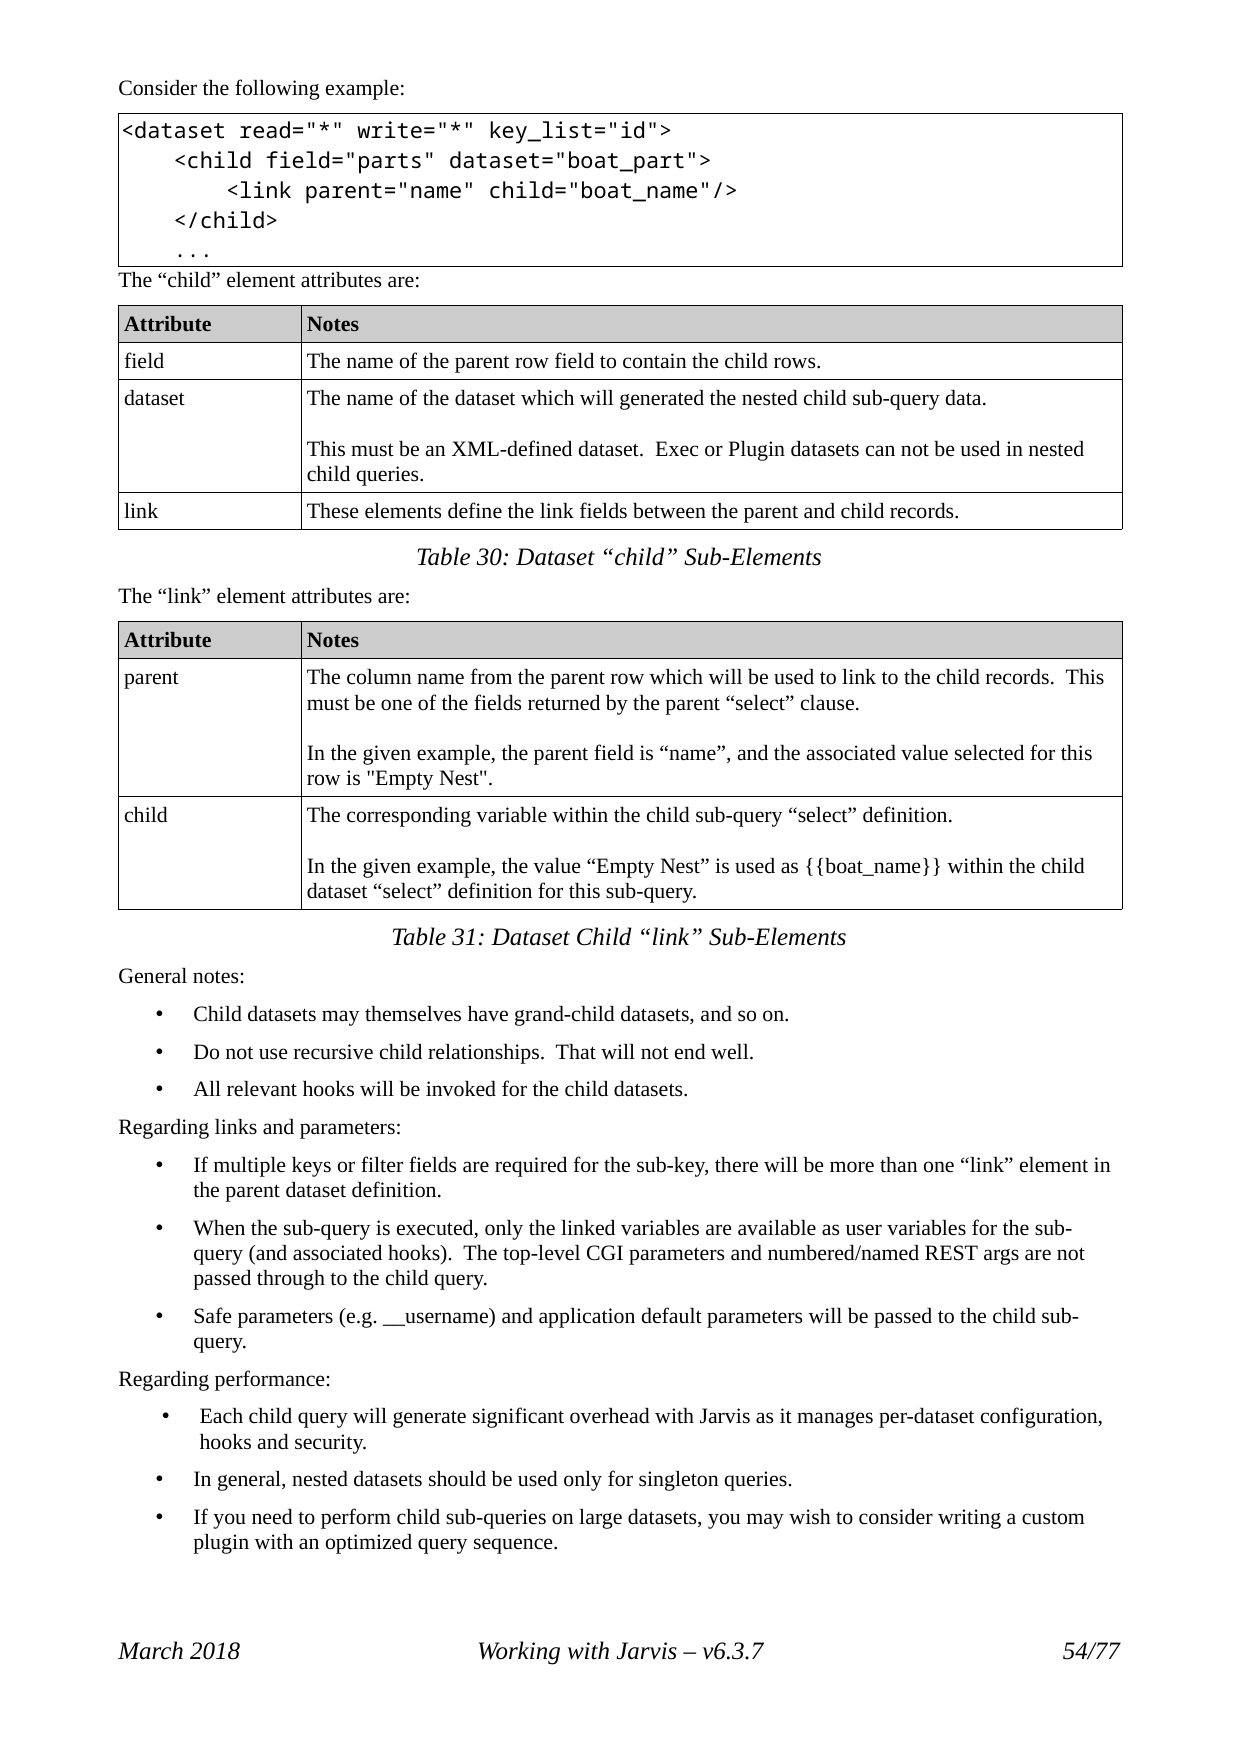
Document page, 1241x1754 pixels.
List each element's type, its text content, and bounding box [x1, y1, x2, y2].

text The “child” element attributes are: [118, 267, 1122, 292]
list Safe parameters (e.g. __username) and application default parameters will be passed to the child sub-query. [156, 1303, 1122, 1353]
list If multiple keys or filter fields are required for the sub-key, there will be more than one “link” element in the parent dataset definition. [156, 1152, 1122, 1202]
table_cell parent [119, 659, 301, 796]
table_cell The corresponding variable within the child sub-query “select” definition. In the given example, the value “Empty Nest” is used as {{boat_name}} within the child dataset “select” definition for this sub-query. [302, 797, 1122, 909]
text ... [119, 232, 1122, 266]
text <link parent="name" child="boat_name"/> [119, 172, 1122, 202]
table_cell link [119, 493, 301, 529]
table_header Notes [302, 306, 1122, 342]
text The “link” element attributes are: [118, 583, 1122, 608]
table_header Attribute [119, 306, 301, 342]
list Each child query will generate significant overhead with Jarvis as it manages per-dataset configuration, hooks and security. [162, 1403, 1122, 1454]
text Regarding links and parameters: [118, 1114, 1122, 1139]
list If you need to perform child sub-queries on large datasets, you may wish to consider writing a custom plugin with an optimized query sequence. [156, 1504, 1122, 1554]
list Do not use recursive child relationships. That will not end well. [156, 1039, 1122, 1064]
list Child datasets may themselves have grand-child datasets, and so on. [156, 1001, 1122, 1026]
text Regarding performance: [118, 1366, 1122, 1391]
table_cell The name of the parent row field to contain the child rows. [302, 343, 1122, 379]
list All relevant hooks will be invoked for the child datasets. [156, 1076, 1122, 1102]
table_cell child [119, 797, 301, 909]
text General notes: [118, 963, 1122, 988]
table_cell These elements define the link fields between the parent and child records. [302, 493, 1122, 529]
table_cell The name of the dataset which will generated the nested child sub-query data. This must be an XML-defined dataset. Exec or Plugin datasets can not be used in nested child queries. [302, 380, 1122, 492]
table_header Attribute [119, 622, 301, 658]
table_cell dataset [119, 380, 301, 492]
text Consider the following example: [118, 75, 1122, 100]
table_cell The column name from the parent row which will be used to link to the child records. This must be one of the fields returned by the parent “select” clause. In the given example, the parent field is “name”, and the associated value selected for this row is "Empty Nest". [302, 659, 1122, 796]
text Table 30: Dataset “child” Sub-Elements [118, 542, 1122, 571]
text Table 31: Dataset Child “link” Sub-Elements [118, 922, 1122, 951]
list In general, nested datasets should be used only for singleton queries. [156, 1466, 1122, 1492]
list When the sub-query is executed, only the linked variables are available as user variables for the sub-query (and associated hooks). The top-level CGI parameters and numbered/named REST args are not passed through to the child query. [156, 1215, 1122, 1290]
text <child field="parts" dataset="boat_part"> [119, 142, 1122, 172]
table_cell field [119, 343, 301, 379]
table_header Notes [302, 622, 1122, 658]
text </child> [119, 202, 1122, 232]
text <dataset read="*" write="*" key_list="id"> [119, 114, 1122, 142]
